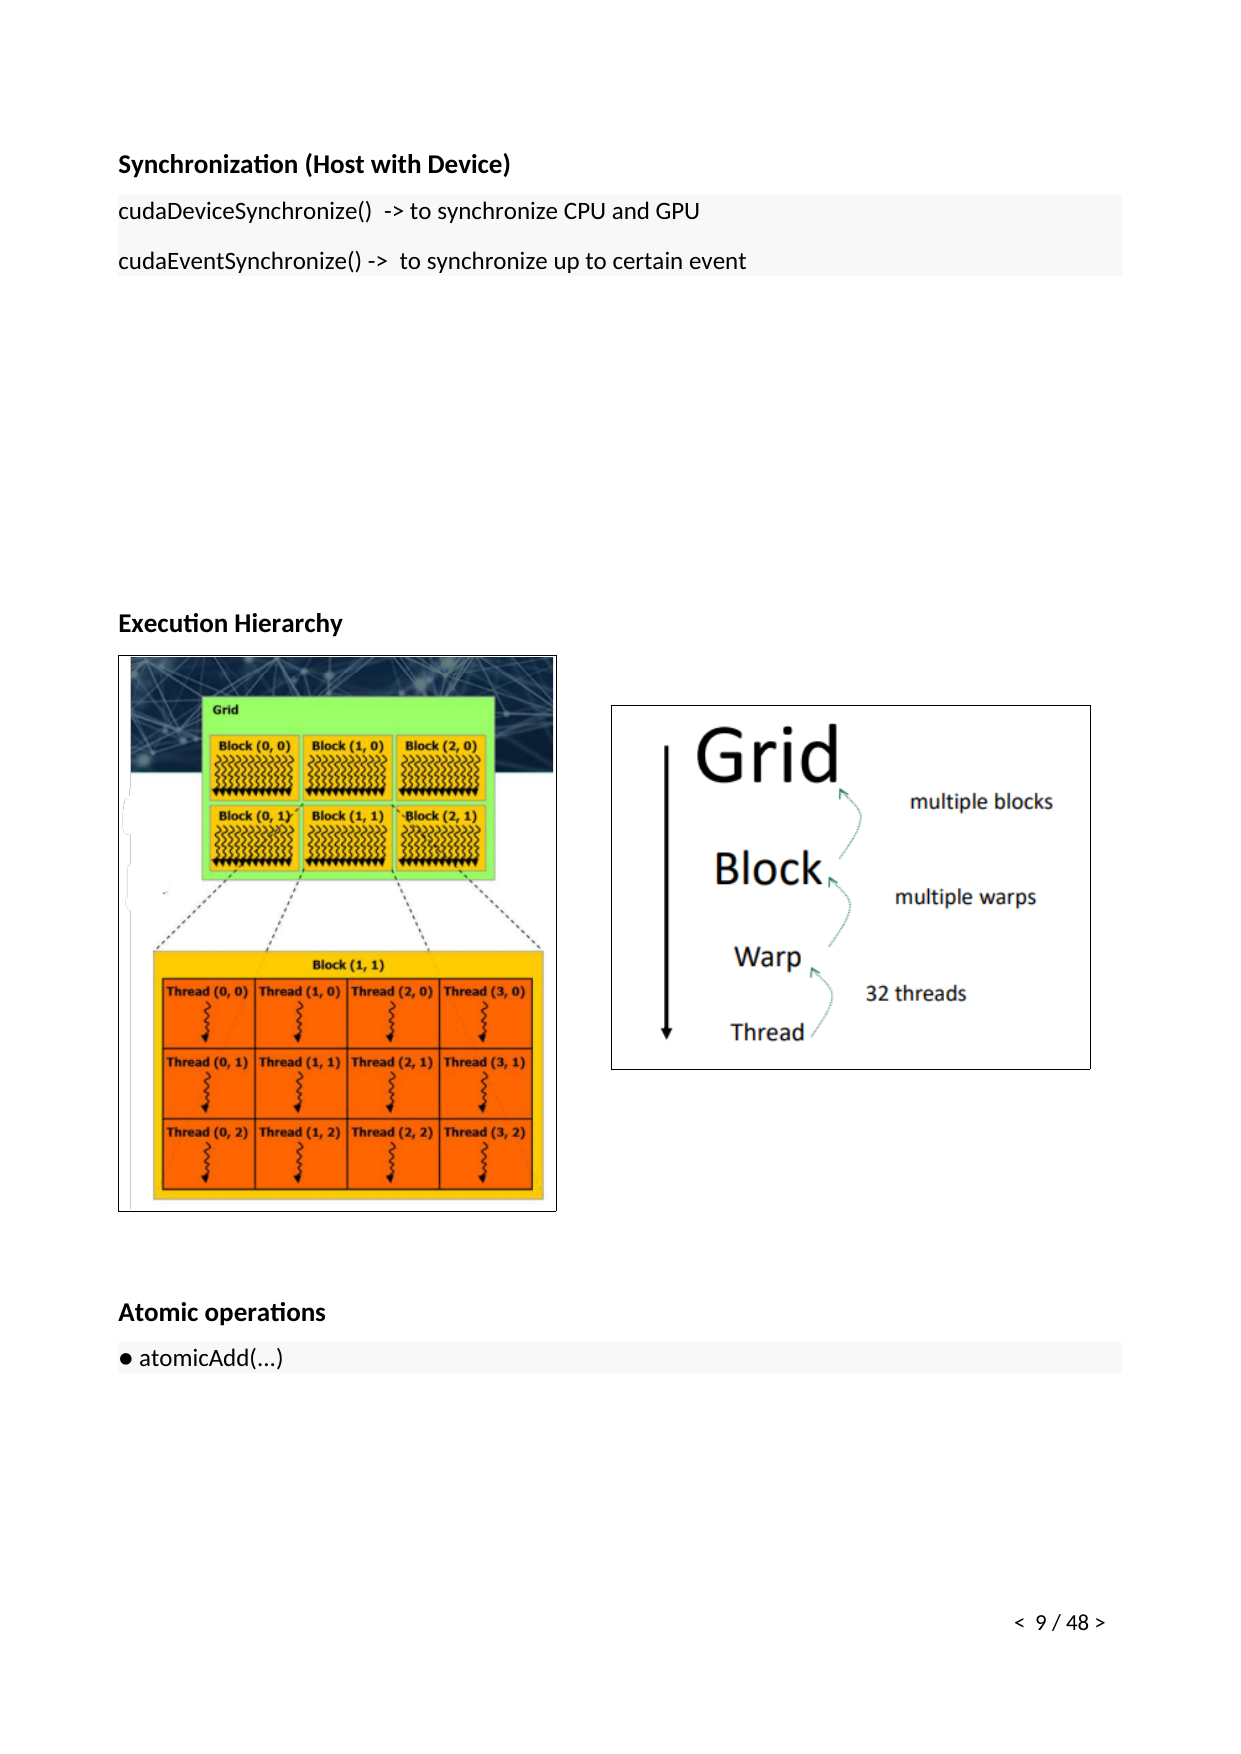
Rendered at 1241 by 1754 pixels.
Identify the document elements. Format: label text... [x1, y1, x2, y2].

text cudaDeviceSynchronize() -> to synchronize CPU and GPU [118, 195, 1122, 226]
text ● atomicAdd(...) [118, 1342, 1122, 1373]
text cudaEventSynchronize() -> to synchronize up to certain event [118, 245, 1122, 276]
subtitle Execution Hierarchy [118, 607, 1122, 640]
picture [614, 707, 1087, 1067]
subtitle Synchronization (Host with Device) [118, 148, 1122, 181]
picture [121, 657, 554, 1209]
subtitle Atomic operations [118, 1295, 1122, 1328]
